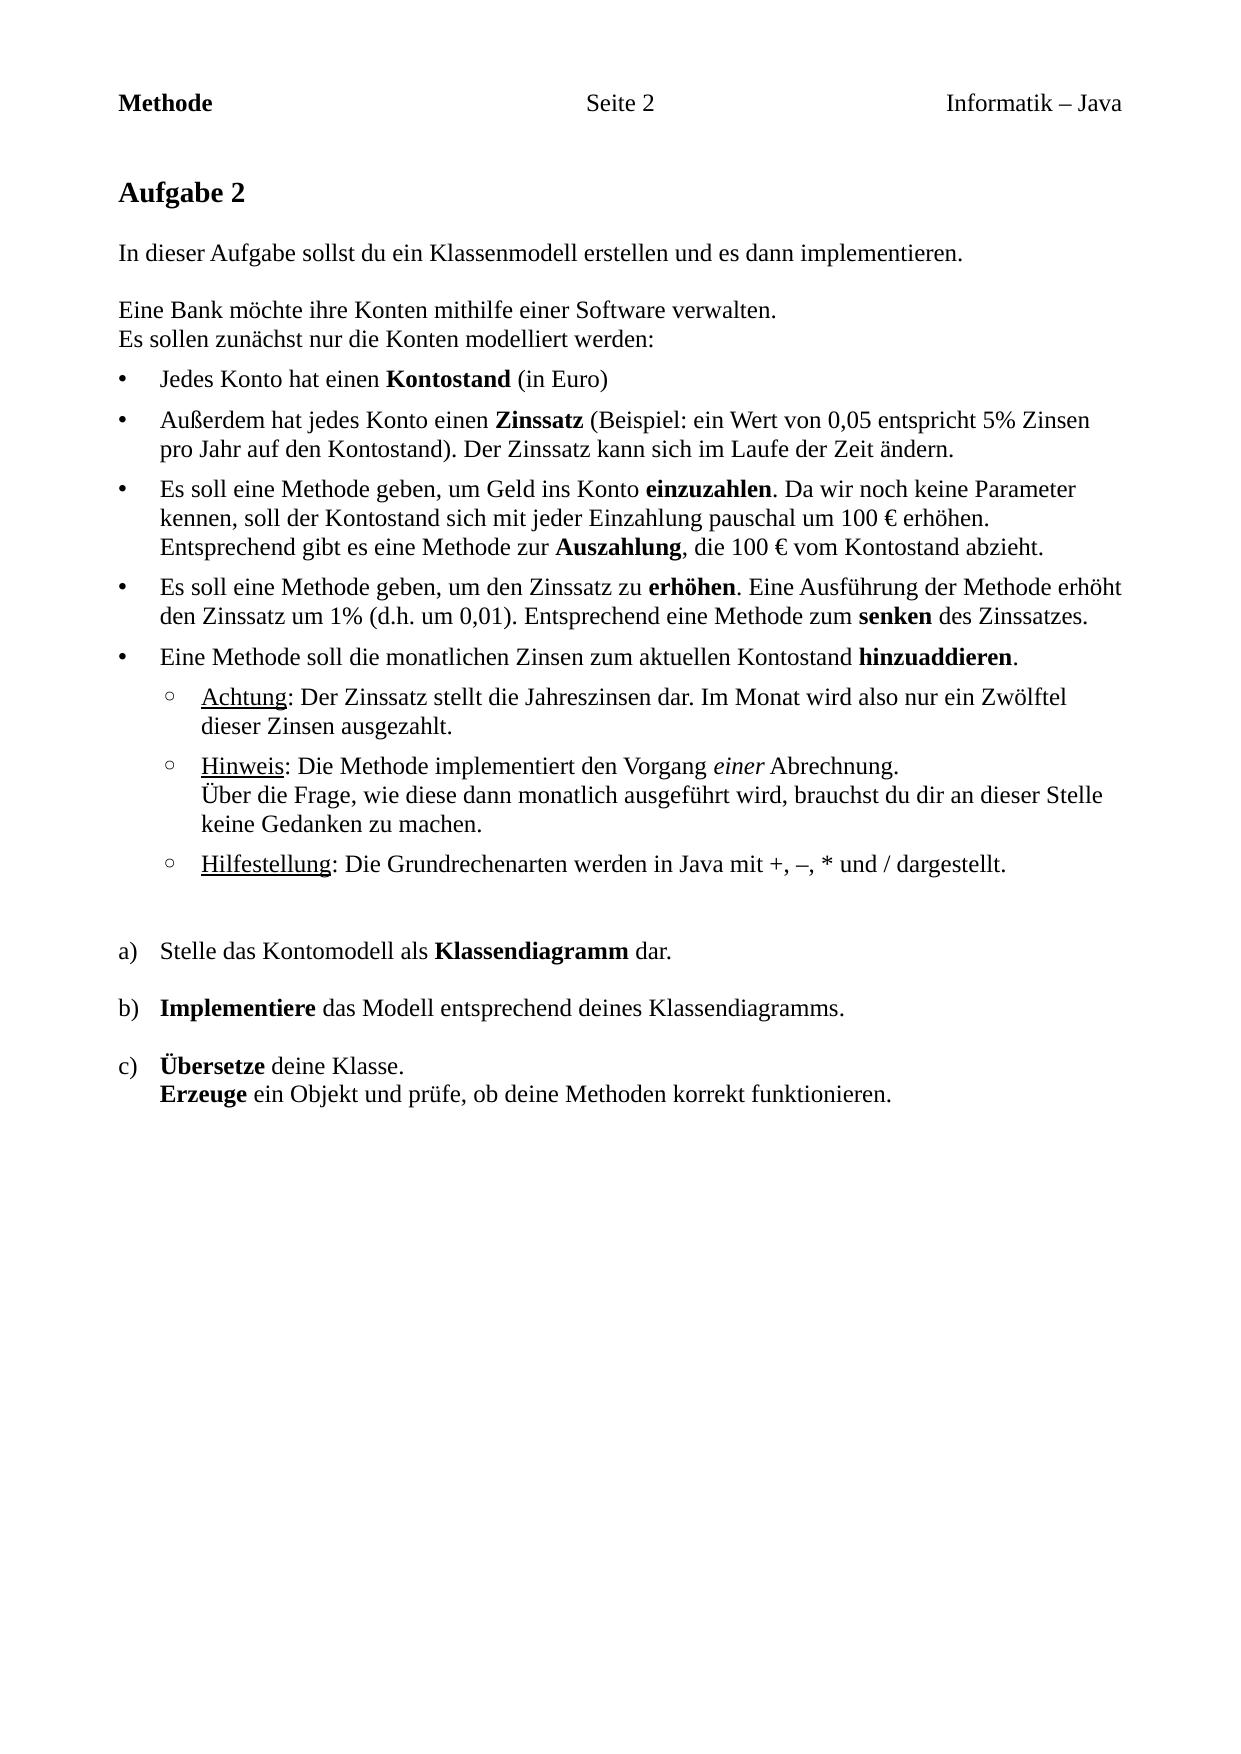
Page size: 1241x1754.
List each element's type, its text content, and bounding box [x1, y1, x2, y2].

text Es sollen zunächst nur die Konten modelliert werden: [118, 324, 1122, 353]
list Es soll eine Methode geben, um den Zinssatz zu erhöhen. Eine Ausführung der Methode erhöht den Zinssatz um 1% (d.h. um 0,01). Entsprechend eine Methode zum senken des Zinssatzes. [118, 572, 1122, 630]
list Implementiere das Modell entsprechend deines Klassendiagramms. [118, 993, 1122, 1022]
list Hilfestellung: Die Grundrechenarten werden in Java mit +, –, * und / dargestellt. [159, 849, 1122, 878]
list Achtung: Der Zinssatz stellt die Jahreszinsen dar. Im Monat wird also nur ein Zwölftel dieser Zinsen ausgezahlt. [159, 682, 1122, 740]
list Hinweis: Die Methode implementiert den Vorgang einer Abrechnung. Über die Frage, wie diese dann monatlich ausgeführt wird, brauchst du dir an dieser Stelle keine Gedanken zu machen. [159, 751, 1122, 838]
list Außerdem hat jedes Konto einen Zinssatz (Beispiel: ein Wert von 0,05 entspricht 5% Zinsen pro Jahr auf den Kontostand). Der Zinssatz kann sich im Laufe der Zeit ändern. [118, 405, 1122, 463]
list Jedes Konto hat einen Kontostand (in Euro) [118, 364, 1122, 393]
text In dieser Aufgabe sollst du ein Klassenmodell erstellen und es dann implementieren. [118, 238, 1122, 267]
list Stelle das Kontomodell als Klassendiagramm dar. [118, 936, 1122, 964]
text Aufgabe 2 [118, 176, 1122, 209]
list Eine Methode soll die monatlichen Zinsen zum aktuellen Kontostand hinzuaddieren. [118, 642, 1122, 670]
list Übersetze deine Klasse. Erzeuge ein Objekt und prüfe, ob deine Methoden korrekt funktionieren. [118, 1051, 1122, 1108]
text Eine Bank möchte ihre Konten mithilfe einer Software verwalten. [118, 295, 1122, 324]
list Es soll eine Methode geben, um Geld ins Konto einzuzahlen. Da wir noch keine Parameter kennen, soll der Kontostand sich mit jeder Einzahlung pauschal um 100 € erhöhen. Entsprechend gibt es eine Methode zur Auszahlung, die 100 € vom Kontostand abzieht. [118, 474, 1122, 561]
